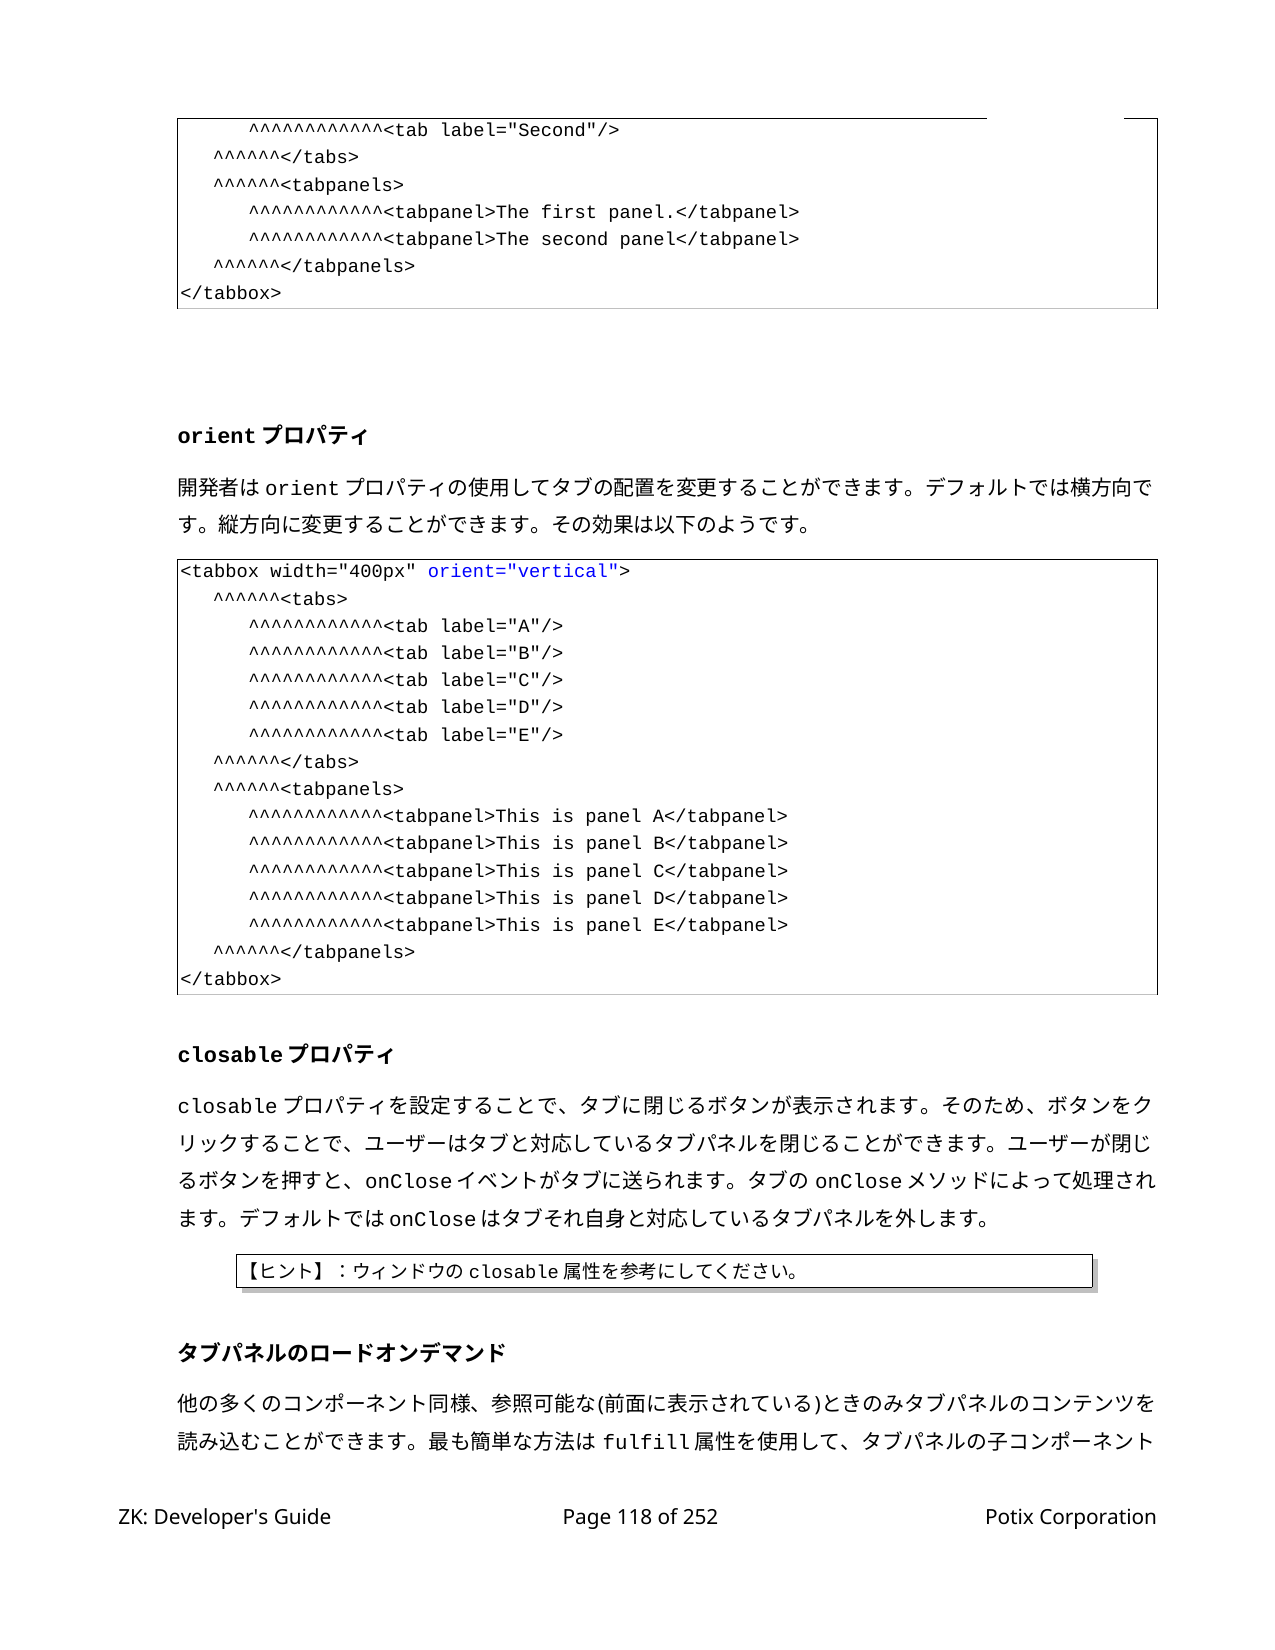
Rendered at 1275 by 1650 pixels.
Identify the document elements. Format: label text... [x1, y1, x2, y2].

subtitle closableプロパティ [177, 1037, 1157, 1069]
text 開発者はorientプロパティの使用してタブの配置を変更することができます。デフォルトでは横方向です。縦方向に変更することができます。その効果は以下のようです。 [177, 471, 1157, 539]
text ^^^^^^</tabpanels> [178, 254, 1157, 278]
text [1124, 172, 1157, 197]
text ^^^^^^<tabpanels> [178, 172, 987, 197]
text ^^^^^^<tabpanels> [178, 777, 1157, 801]
text 他の多くのコンポーネント同様、参照可能な(前面に表示されている)ときのみタブパネルのコンテンツを読み込むことができます。最も簡単な方法はfulfill属性を使用して、タブパネルの子コンポーネント [177, 1388, 1157, 1456]
text ^^^^^^^^^^^^<tabpanel>This is panel A</tabpanel> [178, 804, 1157, 828]
text <tabbox width="400px" orient="vertical"> [178, 560, 1157, 584]
text ^^^^^^^^^^^^<tab label="Second"/> [178, 119, 987, 142]
text ^^^^^^^^^^^^<tabpanel>This is panel E</tabpanel> [178, 913, 1157, 937]
text closableプロパティを設定することで、タブに閉じるボタンが表示されます。そのため、ボタンをクリックすることで、ユーザーはタブと対応しているタブパネルを閉じることができます。ユーザーが閉じるボタンを押すと、onCloseイベントがタブに送られます。タブのonCloseメソッドによって処理されます。デフォルトではonCloseはタブそれ自身と対応しているタブパネルを外します。 [177, 1090, 1157, 1233]
text [1124, 119, 1157, 142]
subtitle タブパネルのロードオンデマンド [177, 1335, 1157, 1367]
text ^^^^^^</tabs> [178, 750, 709, 774]
subtitle orientプロパティ [177, 418, 1157, 450]
text 【ヒント】：ウィンドウの closable 属性を参考にしてください。 [237, 1255, 1092, 1287]
text ^^^^^^^^^^^^<tabpanel>The first panel.</tabpanel> [178, 200, 1157, 224]
text ^^^^^^^^^^^^<tab label="A"/> [178, 614, 709, 638]
text ^^^^^^</tabs> [178, 145, 987, 169]
text </tabbox> [178, 967, 1157, 994]
text ^^^^^^^^^^^^<tabpanel>The second panel</tabpanel> [178, 227, 1157, 251]
text [1124, 145, 1157, 169]
text ^^^^^^</tabpanels> [178, 940, 1157, 964]
text ^^^^^^^^^^^^<tabpanel>This is panel C</tabpanel> [178, 858, 1157, 883]
text ^^^^^^^^^^^^<tab label="B"/> [178, 641, 709, 665]
text ^^^^^^<tabs> [178, 587, 709, 611]
text ^^^^^^^^^^^^<tab label="D"/> [178, 695, 709, 719]
text ^^^^^^^^^^^^<tab label="E"/> [178, 722, 709, 747]
text </tabbox> [178, 281, 1157, 308]
text ^^^^^^^^^^^^<tabpanel>This is panel D</tabpanel> [178, 886, 1157, 910]
text ^^^^^^^^^^^^<tab label="C"/> [178, 668, 709, 692]
text ^^^^^^^^^^^^<tabpanel>This is panel B</tabpanel> [178, 831, 1157, 856]
